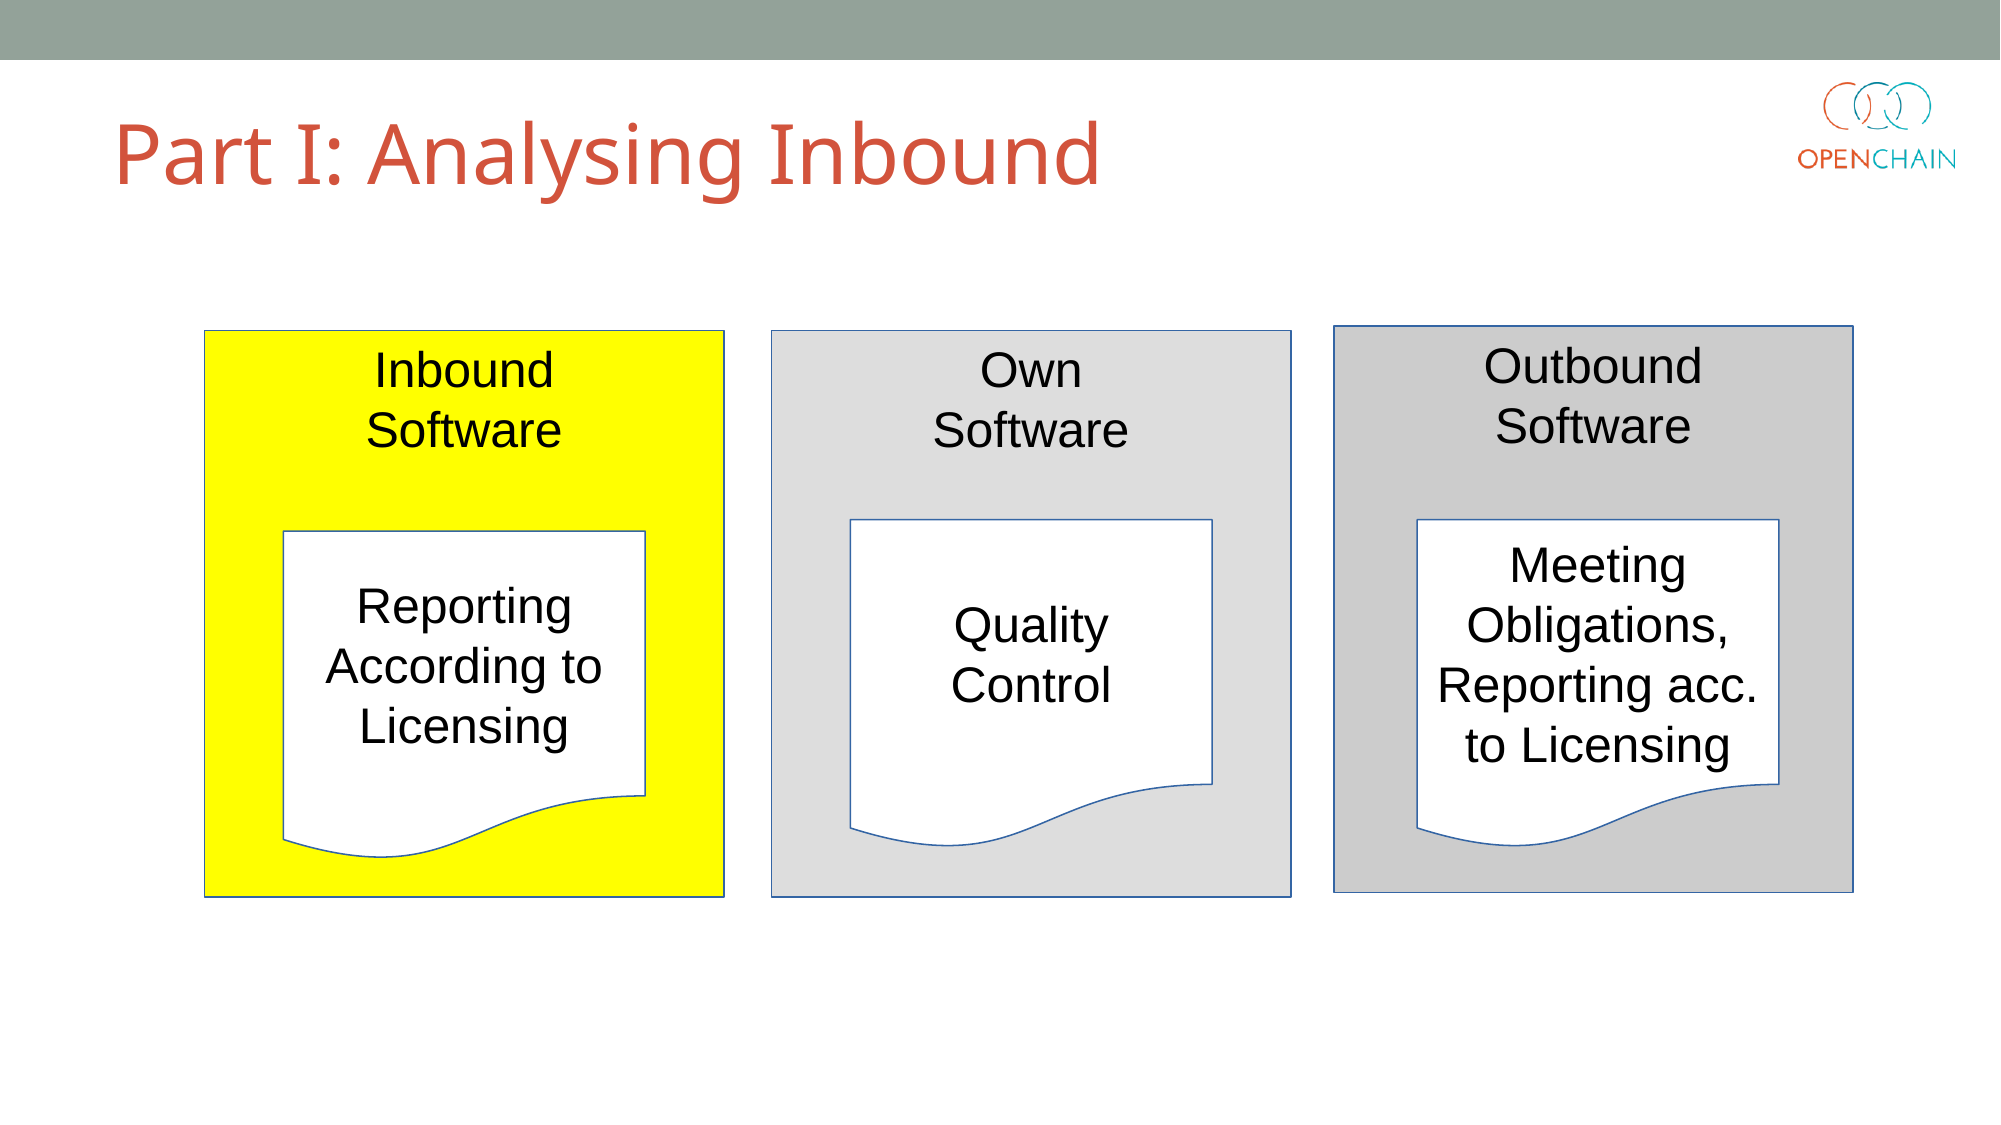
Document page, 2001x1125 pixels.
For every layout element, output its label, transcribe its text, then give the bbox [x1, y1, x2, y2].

text_box Inbound Software [205, 331, 724, 897]
text_box Part I: Analysing Inbound [113, 29, 1912, 202]
text_box Own Software [772, 331, 1291, 897]
text_box Reporting According to Licensing [283, 531, 646, 858]
text_box Quality Control [850, 519, 1213, 846]
text_box Meeting Obligations, Reporting acc. to Licensing [1417, 519, 1779, 846]
text_box Part I: Analysing Inbound [707, 145, 732, 179]
text_box Outbound Software [1334, 326, 1853, 892]
